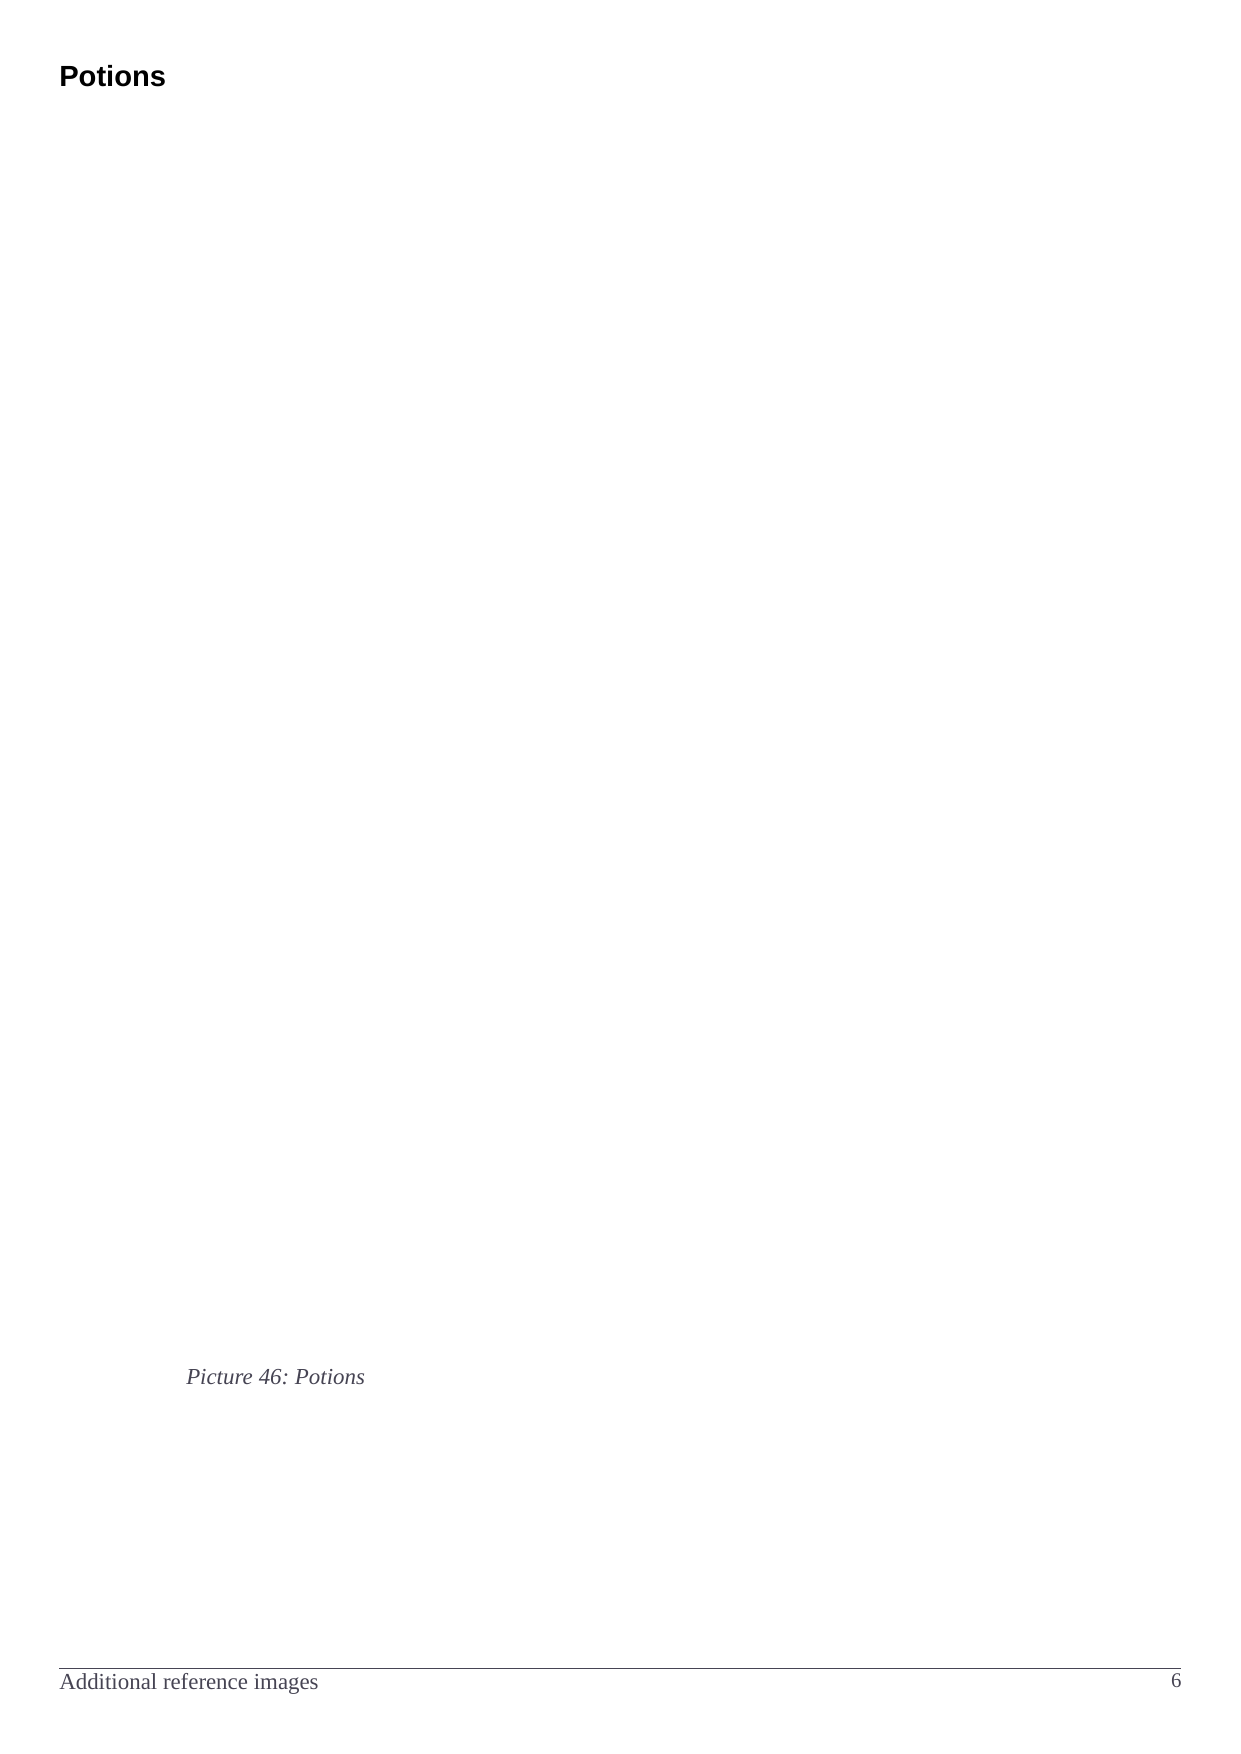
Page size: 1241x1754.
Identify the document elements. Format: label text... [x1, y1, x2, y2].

table_header [59, 105, 1181, 1395]
subtitle Potions [59, 59, 1181, 93]
